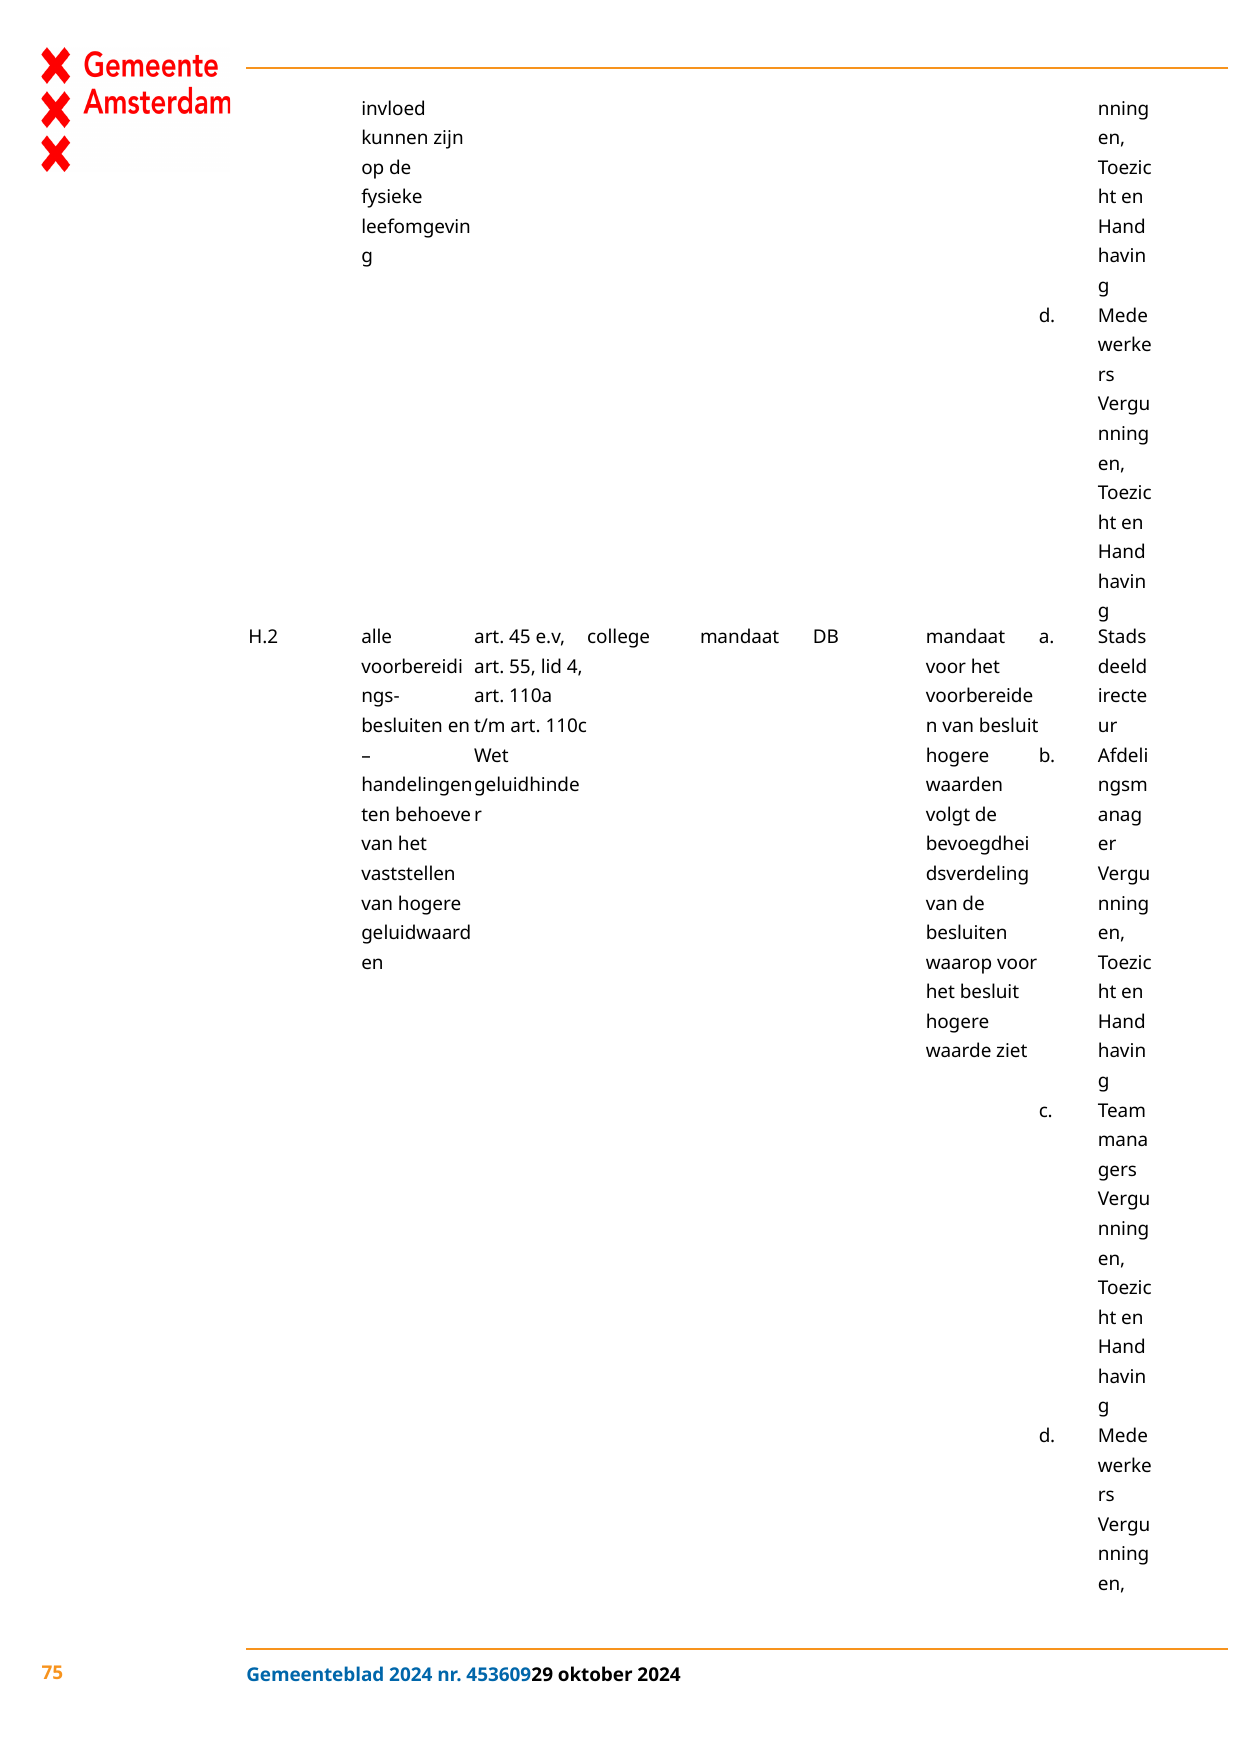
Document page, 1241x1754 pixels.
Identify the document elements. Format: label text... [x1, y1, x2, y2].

table_cell nningen, Toezicht en Handhaving Medewerkers Vergunningen, Toezicht en Handhaving [1039, 95, 1152, 623]
picture [41, 47, 231, 172]
table_cell invloed kunnen zijn op de fysieke leefomgeving [361, 95, 474, 623]
table_cell mandaat [700, 624, 813, 1596]
table_cell mandaat voor het voorbereiden van besluit hogere waarden volgt de bevoegdheidsverdeling van de besluiten waarop voor het besluit hogere waarde ziet [926, 624, 1038, 1596]
table_cell art. 45 e.v, art. 55, lid 4, art. 110a t/m art. 110c Wet geluidhinder [474, 624, 587, 1596]
table_cell [700, 95, 813, 623]
table_cell college [587, 624, 700, 1596]
table_cell DB [813, 624, 926, 1596]
table_cell alle voorbereidings-besluiten en –handelingen ten behoeve van het vaststellen van hogere geluidwaarden [361, 624, 474, 1596]
table_cell [587, 95, 700, 623]
table_cell [813, 95, 926, 623]
table_cell [248, 95, 361, 623]
table_cell H.2 [248, 624, 361, 1596]
table_cell [926, 95, 1038, 623]
table_cell [474, 95, 587, 623]
table_cell Stadsdeeldirecteur Afdelingsmanager Vergunningen, Toezicht en Handhaving Teammanagers Vergunningen, Toezicht en Handhaving Medewerkers Vergunningen, [1039, 624, 1152, 1596]
